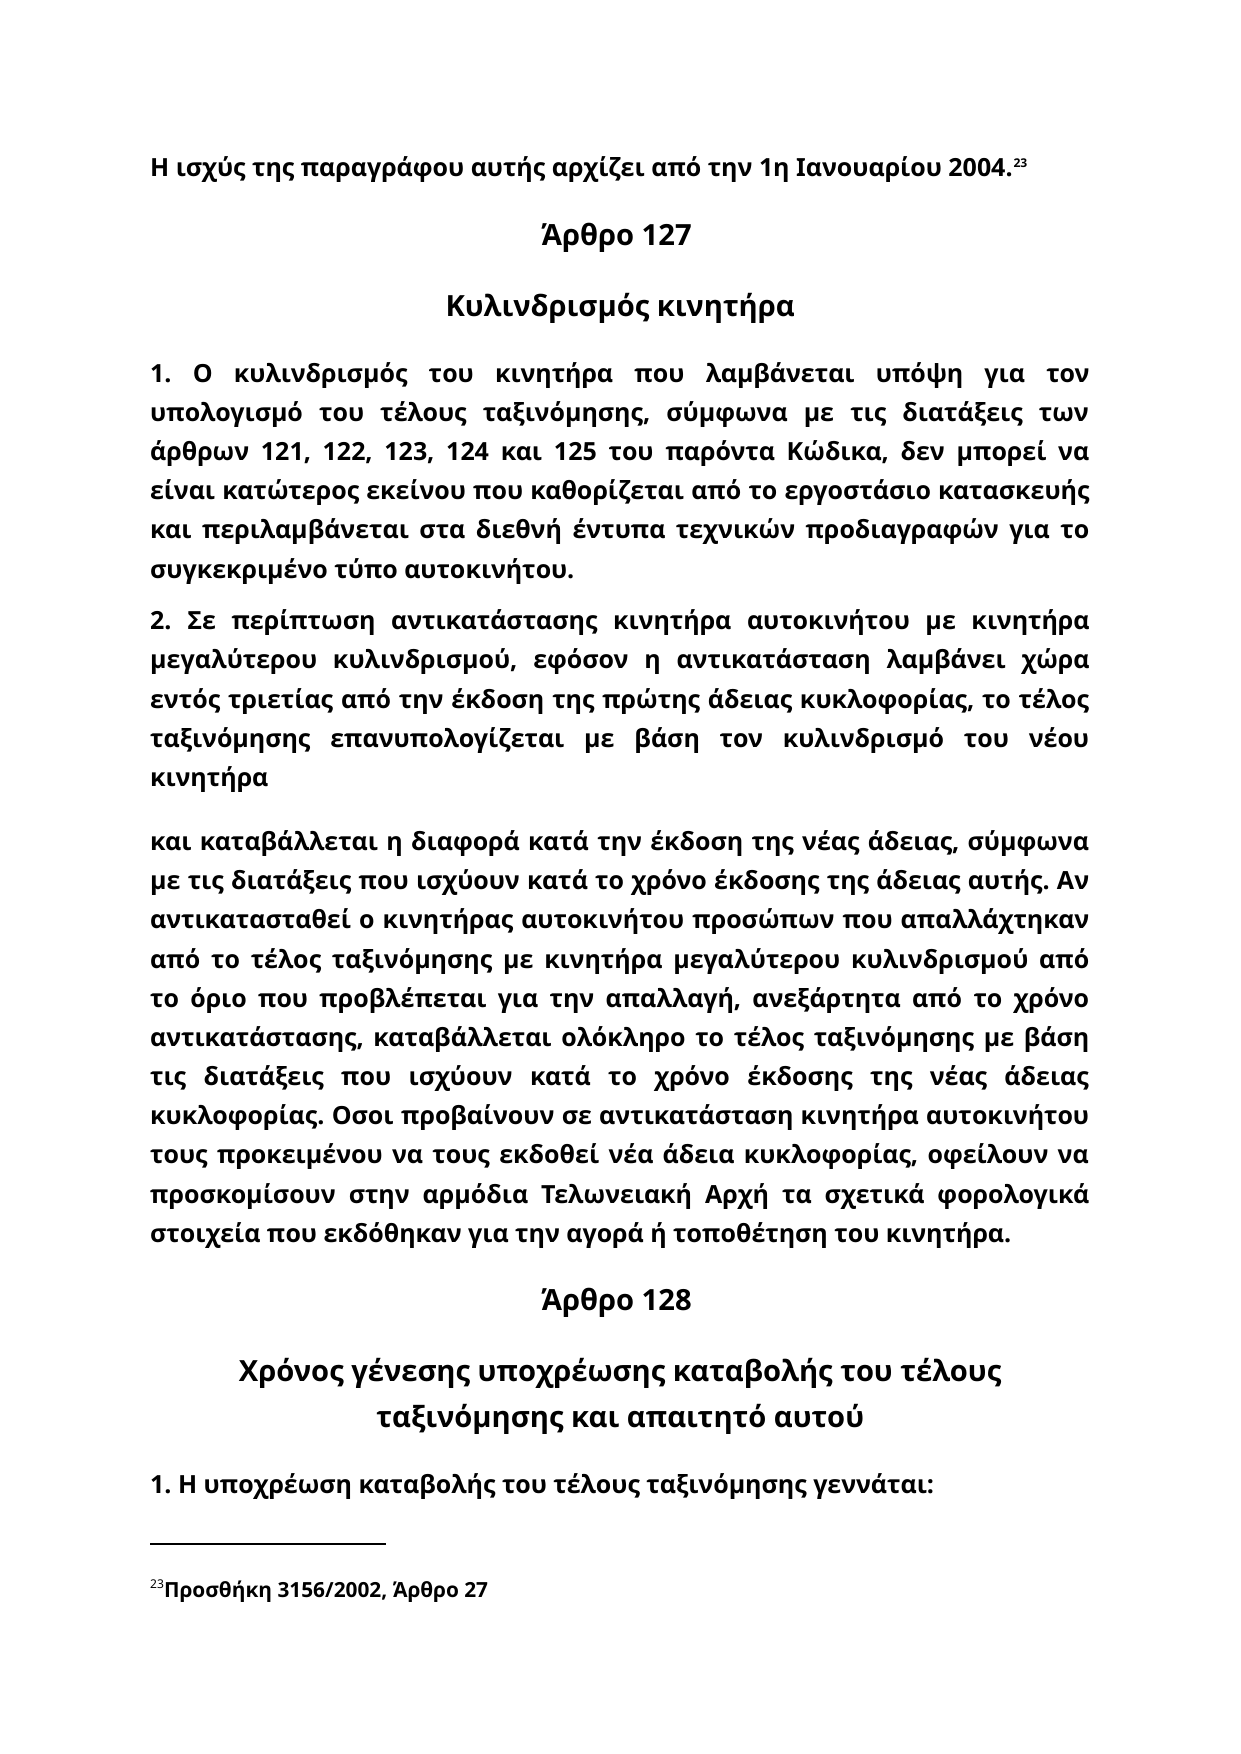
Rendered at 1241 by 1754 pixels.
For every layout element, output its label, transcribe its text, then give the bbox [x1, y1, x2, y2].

text και καταβάλλεται η διαφορά κατά την έκδοση της νέας άδειας, σύμφωνα με τις διατάξεις που ισχύουν κατά το χρόνο έκδοσης της άδειας αυτής. Αν αντικατασταθεί ο κινητήρας αυτοκινήτου προσώπων που απαλλάχτηκαν από το τέλος ταξινόμησης με κινητήρα μεγαλύτερου κυλινδρισμού από το όριο που προβλέπεται για την απαλλαγή, ανεξάρτητα από το χρόνο αντικατάστασης, καταβάλλεται ολόκληρο το τέλος ταξινόμησης με βάση τις διατάξεις που ισχύουν κατά το χρόνο έκδοσης της νέας άδειας κυκλοφορίας. Οσοι προβαίνουν σε αντικατάσταση κινητήρα αυτοκινήτου τους προκειμένου να τους εκδοθεί νέα άδεια κυκλοφορίας, οφείλουν να προσκομίσουν στην αρμόδια Τελωνειακή Αρχή τα σχετικά φορολογικά στοιχεία που εκδόθηκαν για την αγορά ή τοποθέτηση του κινητήρα. [150, 824, 1090, 1249]
subtitle Άρθρο 127 [150, 214, 1090, 254]
subtitle Άρθρο 128 [150, 1279, 1090, 1319]
subtitle Κυλινδρισμός κινητήρα [150, 285, 1090, 324]
subtitle Χρόνος γένεσης υποχρέωσης καταβολής του τέλους ταξινόμησης και απαιτητό αυτού [150, 1350, 1090, 1436]
text 1. Ο κυλινδρισμός του κινητήρα που λαμβάνεται υπόψη για τον υπολογισμό του τέλους ταξινόμησης, σύμφωνα με τις διατάξεις των άρθρων 121, 122, 123, 124 και 125 του παρόντα Κώδικα, δεν μπορεί να είναι κατώτερος εκείνου που καθορίζεται από το εργοστάσιο κατασκευής και περιλαμβάνεται στα διεθνή έντυπα τεχνικών προδιαγραφών για το συγκεκριμένο τύπο αυτοκινήτου. [150, 355, 1090, 585]
text 2. Σε περίπτωση αντικατάστασης κινητήρα αυτοκινήτου με κινητήρα μεγαλύτερου κυλινδρισμού, εφόσον η αντικατάσταση λαμβάνει χώρα εντός τριετίας από την έκδοση της πρώτης άδειας κυκλοφορίας, το τέλος ταξινόμησης επανυπολογίζεται με βάση τον κυλινδρισμό του νέου κινητήρα [150, 603, 1090, 794]
text 1. Η υποχρέωση καταβολής του τέλους ταξινόμησης γεννάται: [150, 1466, 1090, 1501]
text Η ισχύς της παραγράφου αυτής αρχίζει από την 1η Ιανουαρίου 2004. [150, 150, 1090, 184]
text Προσθήκη 3156/2002, Άρθρο 27 [150, 1576, 1090, 1604]
